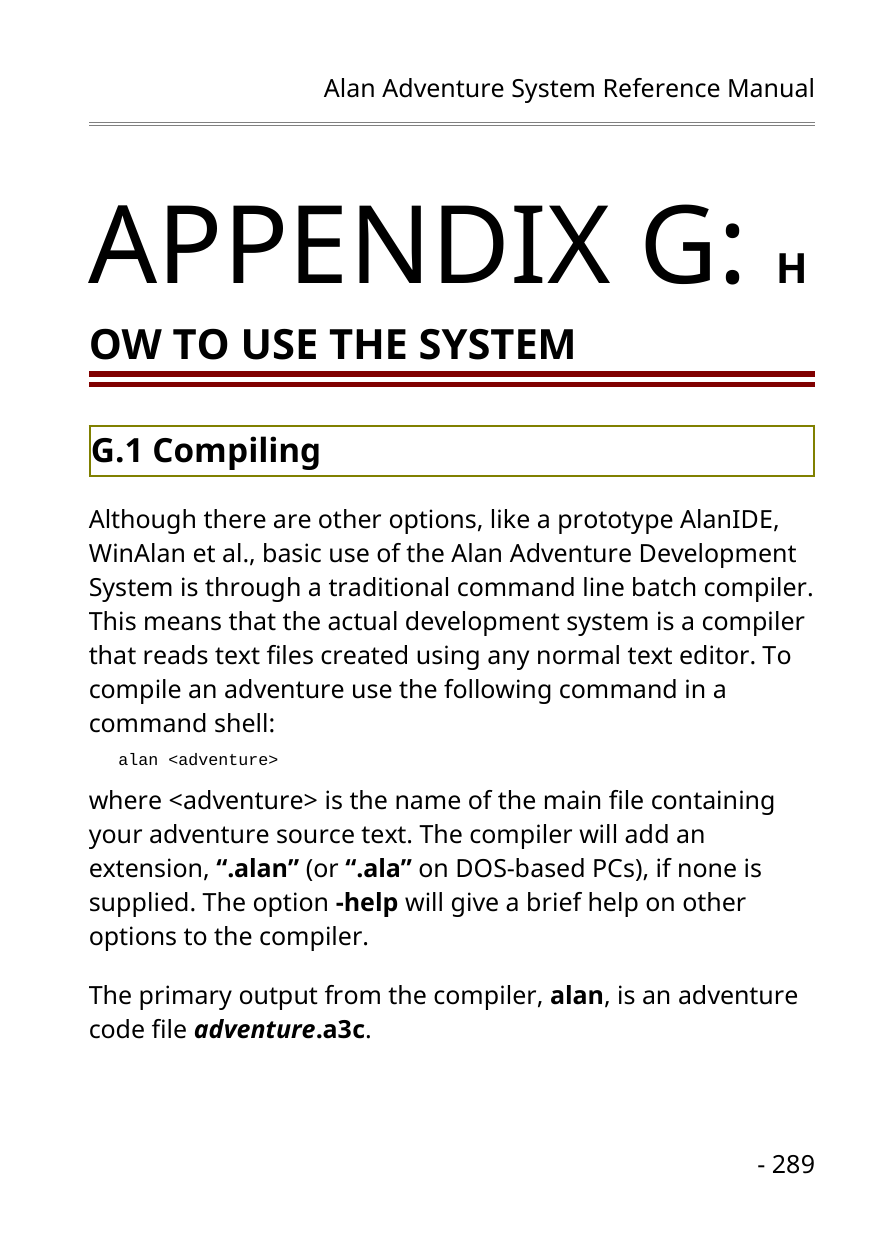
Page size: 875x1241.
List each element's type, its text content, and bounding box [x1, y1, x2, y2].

subtitle HOW TO USE THE SYSTEM [88, 167, 815, 387]
text alan <adventure> [118, 752, 815, 771]
subtitle Compiling [91, 427, 813, 475]
text The primary output from the compiler, alan, is an adventure code file ad­venture.a3c. [88, 978, 815, 1046]
text where <adventure> is the name of the main file containing your adventure source text. The compiler will add an extension, “.alan” (or “.ala” on DOS-based PCs), if none is supplied. The option -help will give a brief help on other options to the compiler. [88, 783, 815, 953]
text Although there are other options, like a prototype AlanIDE, WinAlan et al., basic use of the Alan Adventure Development System is through a traditional command line batch compiler. This means that the actual development system is a compiler that reads text files created using any normal text editor. To compile an ad­venture use the following command in a command shell: [88, 502, 815, 739]
